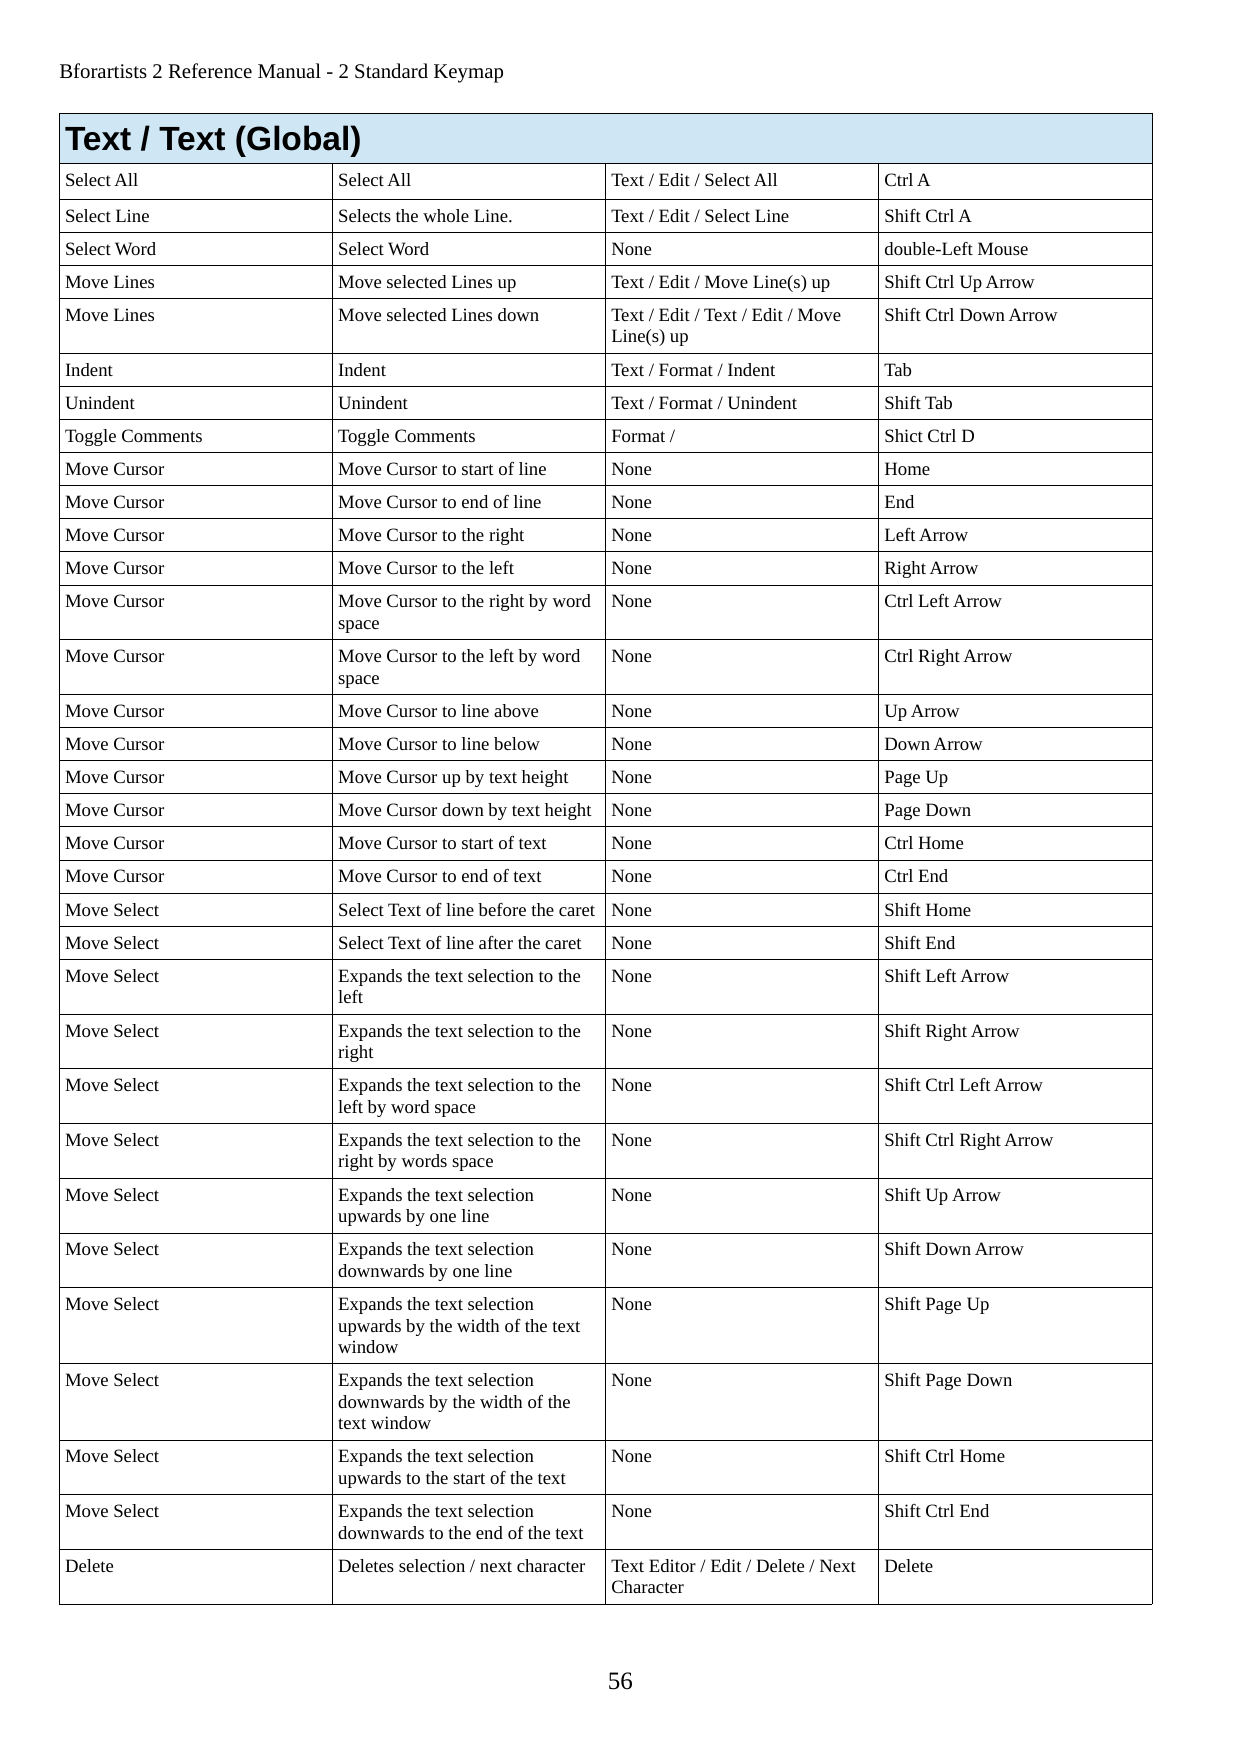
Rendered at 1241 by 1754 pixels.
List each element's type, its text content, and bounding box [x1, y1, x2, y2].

table_cell Unindent [60, 387, 332, 419]
table_cell Move Cursor [60, 519, 332, 551]
table_cell Move Select [60, 1441, 332, 1494]
table_cell Move Select [60, 1234, 332, 1287]
table_cell Move Cursor [60, 861, 332, 893]
table_cell Select Word [60, 233, 332, 265]
table_cell None [606, 927, 878, 959]
table_cell Shift Page Down [879, 1364, 1152, 1439]
table_cell None [606, 894, 878, 926]
table_cell Move Cursor to the right [333, 519, 605, 551]
table_cell Move Cursor [60, 586, 332, 639]
table_cell Page Down [879, 794, 1152, 826]
table_cell Text Editor / Edit / Delete / Next Character [606, 1550, 878, 1604]
table_cell Move Select [60, 894, 332, 926]
table_cell Move Select [60, 1364, 332, 1439]
table_cell Shift Ctrl Left Arrow [879, 1069, 1152, 1123]
table_cell Expands the text selection to the left by word space [333, 1069, 605, 1123]
table_cell Down Arrow [879, 728, 1152, 760]
table_header Text / Text (Global) [60, 114, 1152, 163]
table_cell Shift Left Arrow [879, 960, 1152, 1014]
table_cell Ctrl Right Arrow [879, 640, 1152, 694]
table_cell Move Select [60, 1015, 332, 1068]
table_cell Left Arrow [879, 519, 1152, 551]
table_cell Move Cursor [60, 794, 332, 826]
table_cell Delete [60, 1550, 332, 1604]
table_cell Move Lines [60, 299, 332, 353]
table_cell Expands the text selection upwards to the start of the text [333, 1441, 605, 1494]
table_cell Format / [606, 420, 878, 452]
table_cell None [606, 453, 878, 485]
table_cell None [606, 640, 878, 694]
table_cell Up Arrow [879, 695, 1152, 727]
table_cell Expands the text selection to the right by words space [333, 1124, 605, 1178]
table_cell Move Cursor to end of line [333, 486, 605, 518]
table_cell Shift Ctrl Up Arrow [879, 266, 1152, 298]
table_cell Shift Right Arrow [879, 1015, 1152, 1068]
table_cell None [606, 861, 878, 893]
table_cell None [606, 1124, 878, 1178]
table_cell Move Cursor to the left [333, 552, 605, 584]
table_cell None [606, 1069, 878, 1123]
table_cell Shift Page Up [879, 1288, 1152, 1363]
table_cell Move Select [60, 960, 332, 1014]
table_cell Ctrl A [879, 164, 1152, 199]
table_cell Move Lines [60, 266, 332, 298]
table_cell None [606, 1015, 878, 1068]
table_cell None [606, 827, 878, 859]
table_cell End [879, 486, 1152, 518]
table_cell Shift Ctrl End [879, 1495, 1152, 1549]
table_cell Expands the text selection downwards to the end of the text [333, 1495, 605, 1549]
table_cell Move Cursor to the right by word space [333, 586, 605, 639]
table_cell Move Cursor [60, 486, 332, 518]
table_cell Select Word [333, 233, 605, 265]
table_cell Move Cursor [60, 695, 332, 727]
table_cell Ctrl Home [879, 827, 1152, 859]
table_cell Shift Down Arrow [879, 1234, 1152, 1287]
table_cell Text / Format / Unindent [606, 387, 878, 419]
table_cell Expands the text selection upwards by one line [333, 1179, 605, 1232]
table_cell Move Cursor to end of text [333, 861, 605, 893]
table_cell Shift Ctrl Right Arrow [879, 1124, 1152, 1178]
table_cell Shift Tab [879, 387, 1152, 419]
table_cell None [606, 519, 878, 551]
table_cell Text / Edit / Select Line [606, 200, 878, 232]
table_cell None [606, 695, 878, 727]
table_cell double-Left Mouse [879, 233, 1152, 265]
table_cell Unindent [333, 387, 605, 419]
table_cell None [606, 728, 878, 760]
table_cell Move Select [60, 1179, 332, 1232]
table_cell Text / Edit / Select All [606, 164, 878, 199]
table_cell Select Text of line before the caret [333, 894, 605, 926]
table_cell Shift Home [879, 894, 1152, 926]
table_cell None [606, 233, 878, 265]
table_cell None [606, 1364, 878, 1439]
table_cell Shift Up Arrow [879, 1179, 1152, 1232]
table_cell Move Select [60, 1495, 332, 1549]
table_cell Expands the text selection downwards by one line [333, 1234, 605, 1287]
table_cell Toggle Comments [60, 420, 332, 452]
table_cell Ctrl Left Arrow [879, 586, 1152, 639]
table_cell Move Cursor to line above [333, 695, 605, 727]
table_cell Move Cursor down by text height [333, 794, 605, 826]
table_cell None [606, 1441, 878, 1494]
table_cell Move Cursor to start of text [333, 827, 605, 859]
table_cell Move Cursor [60, 827, 332, 859]
table_cell Indent [333, 354, 605, 386]
table_cell Move Cursor [60, 552, 332, 584]
table_cell Move Cursor to the left by word space [333, 640, 605, 694]
table_cell Home [879, 453, 1152, 485]
table_cell Move Cursor up by text height [333, 761, 605, 793]
table_cell Delete [879, 1550, 1152, 1604]
table_cell Move Cursor to line below [333, 728, 605, 760]
table_cell Shift Ctrl A [879, 200, 1152, 232]
table_cell Toggle Comments [333, 420, 605, 452]
table_cell Ctrl End [879, 861, 1152, 893]
table_cell Shict Ctrl D [879, 420, 1152, 452]
table_cell Selects the whole Line. [333, 200, 605, 232]
table_cell Select Text of line after the caret [333, 927, 605, 959]
table_cell Select Line [60, 200, 332, 232]
table_cell None [606, 486, 878, 518]
table_cell Text / Edit / Text / Edit / Move Line(s) up [606, 299, 878, 353]
table_cell Indent [60, 354, 332, 386]
table_cell Move Cursor [60, 728, 332, 760]
table_cell None [606, 1179, 878, 1232]
table_cell Move selected Lines down [333, 299, 605, 353]
table_cell None [606, 1288, 878, 1363]
table_cell Expands the text selection to the left [333, 960, 605, 1014]
table_cell None [606, 761, 878, 793]
table_cell Tab [879, 354, 1152, 386]
table_cell Move Select [60, 927, 332, 959]
table_cell Expands the text selection downwards by the width of the text window [333, 1364, 605, 1439]
table_cell Move Select [60, 1069, 332, 1123]
table_cell Expands the text selection upwards by the width of the text window [333, 1288, 605, 1363]
table_cell Move Cursor to start of line [333, 453, 605, 485]
table_cell None [606, 960, 878, 1014]
table_cell Move Cursor [60, 761, 332, 793]
table_cell Right Arrow [879, 552, 1152, 584]
table_cell Move Cursor [60, 453, 332, 485]
table_cell Expands the text selection to the right [333, 1015, 605, 1068]
table_cell Select All [333, 164, 605, 199]
table_cell Shift Ctrl Down Arrow [879, 299, 1152, 353]
table_cell Shift Ctrl Home [879, 1441, 1152, 1494]
table_cell None [606, 586, 878, 639]
table_cell Text / Format / Indent [606, 354, 878, 386]
table_cell Shift End [879, 927, 1152, 959]
table_cell None [606, 794, 878, 826]
table_cell Text / Edit / Move Line(s) up [606, 266, 878, 298]
table_cell Move Cursor [60, 640, 332, 694]
table_cell Deletes selection / next character [333, 1550, 605, 1604]
table_cell Page Up [879, 761, 1152, 793]
table_cell Move selected Lines up [333, 266, 605, 298]
table_cell None [606, 1234, 878, 1287]
table_cell Move Select [60, 1124, 332, 1178]
table_cell Select All [60, 164, 332, 199]
table_cell None [606, 1495, 878, 1549]
table_cell Move Select [60, 1288, 332, 1363]
table_cell None [606, 552, 878, 584]
